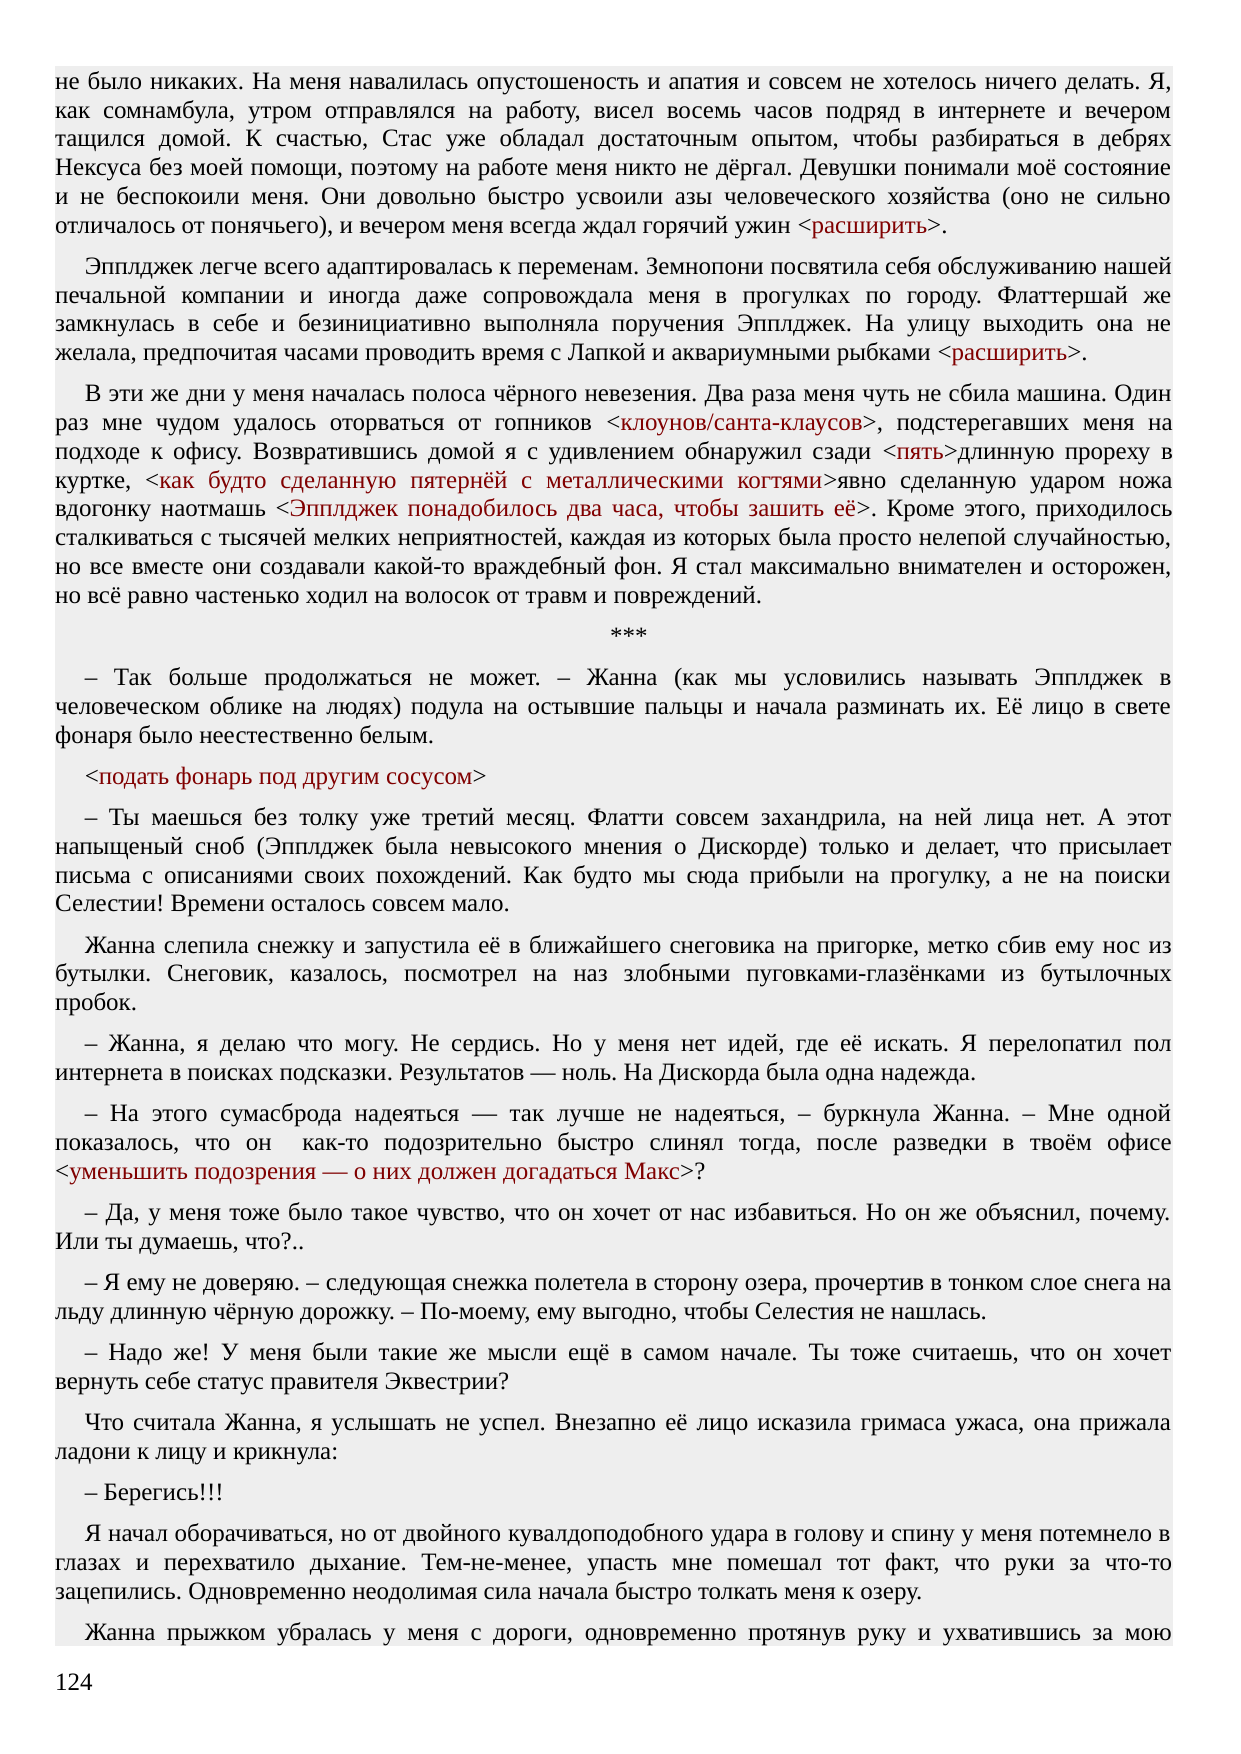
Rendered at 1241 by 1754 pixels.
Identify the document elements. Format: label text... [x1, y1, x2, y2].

text – Берегись!!! [55, 1477, 1173, 1506]
text не было никаких. На меня навалилась опустошеность и апатия и совсем не хотелось ничего делать. Я, как сомнамбула, утром отправлялся на работу, висел восемь часов подряд в интернете и вечером тащился домой. К счастью, Стас уже обладал достаточным опытом, чтобы разбираться в дебрях Нексуса без моей помощи, поэтому на работе меня никто не дёргал. Девушки понимали моё состояние и не беспокоили меня. Они довольно быстро усвоили азы человеческого хозяйства (оно не сильно отличалось от понячьего), и вечером меня всегда ждал горячий ужин <расширить>. [55, 66, 1173, 238]
text Жанна слепила снежку и запустила её в ближайшего снеговика на пригорке, метко сбив ему нос из бутылки. Снеговик, казалось, посмотрел на наз злобными пуговками-глазёнками из бутылочных пробок. [55, 930, 1173, 1016]
text *** [55, 621, 1173, 650]
text – Ты маешься без толку уже третий месяц. Флатти совсем захандрила, на ней лица нет. А этот напыщеный сноб (Эпплджек была невысокого мнения о Дискорде) только и делает, что присылает письма с описаниями своих похождений. Как будто мы сюда прибыли на прогулку, а не на поиски Селестии! Времени осталось совсем мало. [55, 802, 1173, 917]
text Что считала Жанна, я услышать не успел. Внезапно её лицо исказила гримаса ужаса, она прижала ладони к лицу и крикнула: [55, 1407, 1173, 1465]
text – Надо же! У меня были такие же мысли ещё в самом начале. Ты тоже считаешь, что он хочет вернуть себе статус правителя Эквестрии? [55, 1337, 1173, 1395]
text <подать фонарь под другим сосусом> [55, 761, 1173, 790]
text Жанна прыжком убралась у меня с дороги, одновременно протянув руку и ухватившись за мою [55, 1617, 1173, 1646]
text В эти же дни у меня началась полоса чёрного невезения. Два раза меня чуть не сбила машина. Один раз мне чудом удалось оторваться от гопников <клоунов/санта-клаусов>, подстерегавших меня на подходе к офису. Возвратившись домой я с удивлением обнаружил сзади <пять>длинную прореху в куртке, <как будто сделанную пятернёй с металлическими когтями>явно сделанную ударом ножа вдогонку наотмашь <Эпплджек понадобилось два часа, чтобы зашить её>. Кроме этого, приходилось сталкиваться с тысячей мелких неприятностей, каждая из которых была просто нелепой случайностью, но все вместе они создавали какой-то враждебный фон. Я стал максимально внимателен и осторожен, но всё равно частенько ходил на волосок от травм и повреждений. [55, 378, 1173, 608]
text Эпплджек легче всего адаптировалась к переменам. Земнопони посвятила себя обслуживанию нашей печальной компании и иногда даже сопровождала меня в прогулках по городу. Флаттершай же замкнулась в себе и безинициативно выполняла поручения Эпплджек. На улицу выходить она не желала, предпочитая часами проводить время с Лапкой и аквариумными рыбками <расширить>. [55, 251, 1173, 366]
text Я начал оборачиваться, но от двойного кувалдоподобного удара в голову и спину у меня потемнело в глазах и перехватило дыхание. Тем-не-менее, упасть мне помешал тот факт, что руки за что-то зацепились. Одновременно неодолимая сила начала быстро толкать меня к озеру. [55, 1518, 1173, 1605]
text – Я ему не доверяю. – следующая снежка полетела в сторону озера, прочертив в тонком слое снега на льду длинную чёрную дорожку. – По-моему, ему выгодно, чтобы Селестия не нашлась. [55, 1267, 1173, 1325]
text – Так больше продолжаться не может. – Жанна (как мы условились называть Эпплджек в человеческом облике на людях) подула на остывшие пальцы и начала разминать их. Её лицо в свете фонаря было неестественно белым. [55, 662, 1173, 748]
text – Да, у меня тоже было такое чувство, что он хочет от нас избавиться. Но он же объяснил, почему. Или ты думаешь, что?.. [55, 1197, 1173, 1255]
text – Жанна, я делаю что могу. Не сердись. Но у меня нет идей, где её искать. Я перелопатил пол интернета в поисках подсказки. Результатов — ноль. На Дискорда была одна надежда. [55, 1028, 1173, 1086]
text – На этого сумасброда надеяться — так лучше не надеяться, – буркнула Жанна. – Мне одной показалось, что он как-то подозрительно быстро слинял тогда, после разведки в твоём офисе <уменьшить подозрения — о них должен догадаться Макс>? [55, 1098, 1173, 1185]
